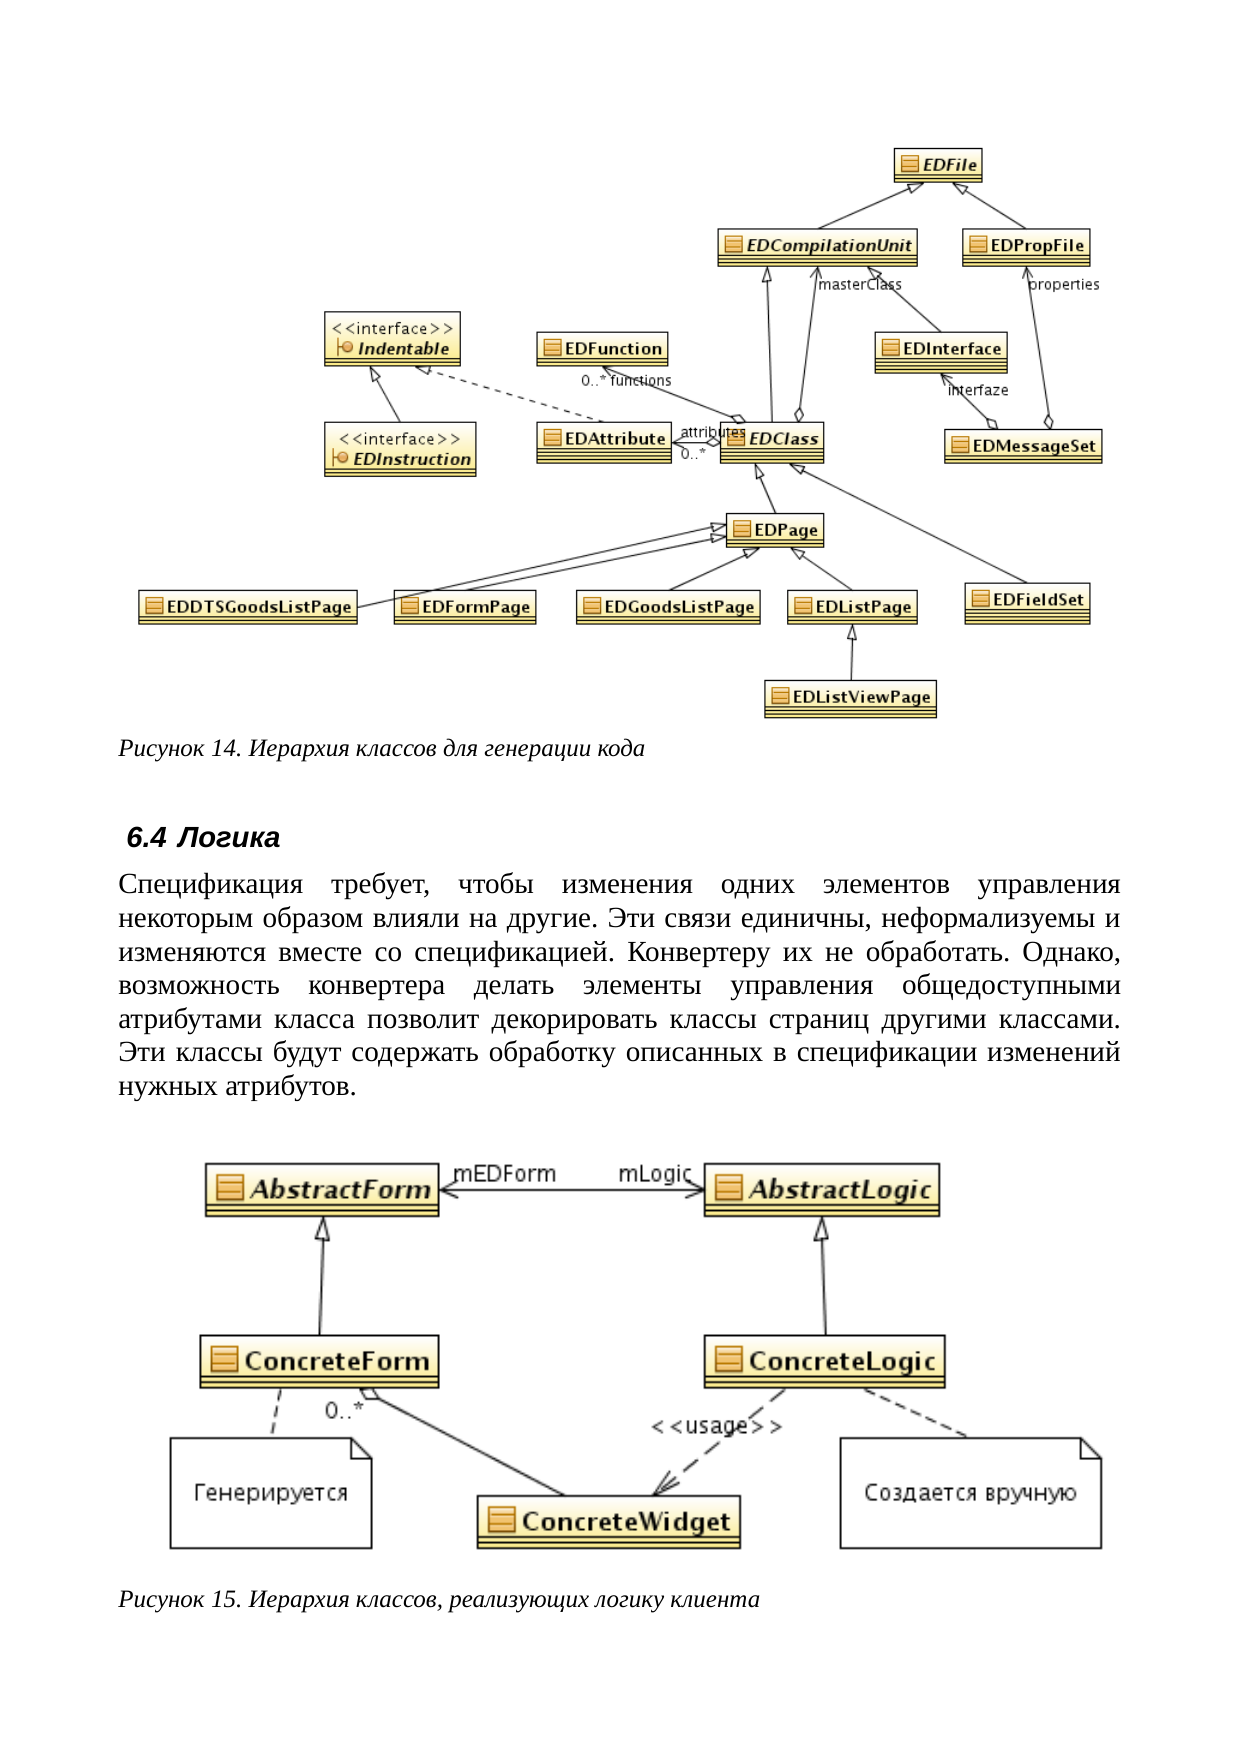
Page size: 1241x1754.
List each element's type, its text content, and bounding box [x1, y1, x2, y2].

text Рисунок 14. Иерархия классов для генерации кода [118, 734, 1122, 762]
text Спецификация требует, чтобы изменения одних элементов управления некоторым образом влияли на другие. Эти связи единичны, неформализуемы и изменяются вместе со спецификацией. Конвертеру их не обработать. Однако, возможность конвертера делать элементы управления общедоступными атрибутами класса позволит декорировать классы страниц другими классами. Эти классы будут содержать обработку описанных в спецификации изменений нужных атрибутов. [118, 867, 1122, 1101]
subtitle Логика [118, 821, 1122, 854]
picture [118, 1113, 1123, 1585]
picture [118, 130, 1123, 734]
text Рисунок 15. Иерархия классов, реализующих логику клиента [118, 1585, 1122, 1613]
